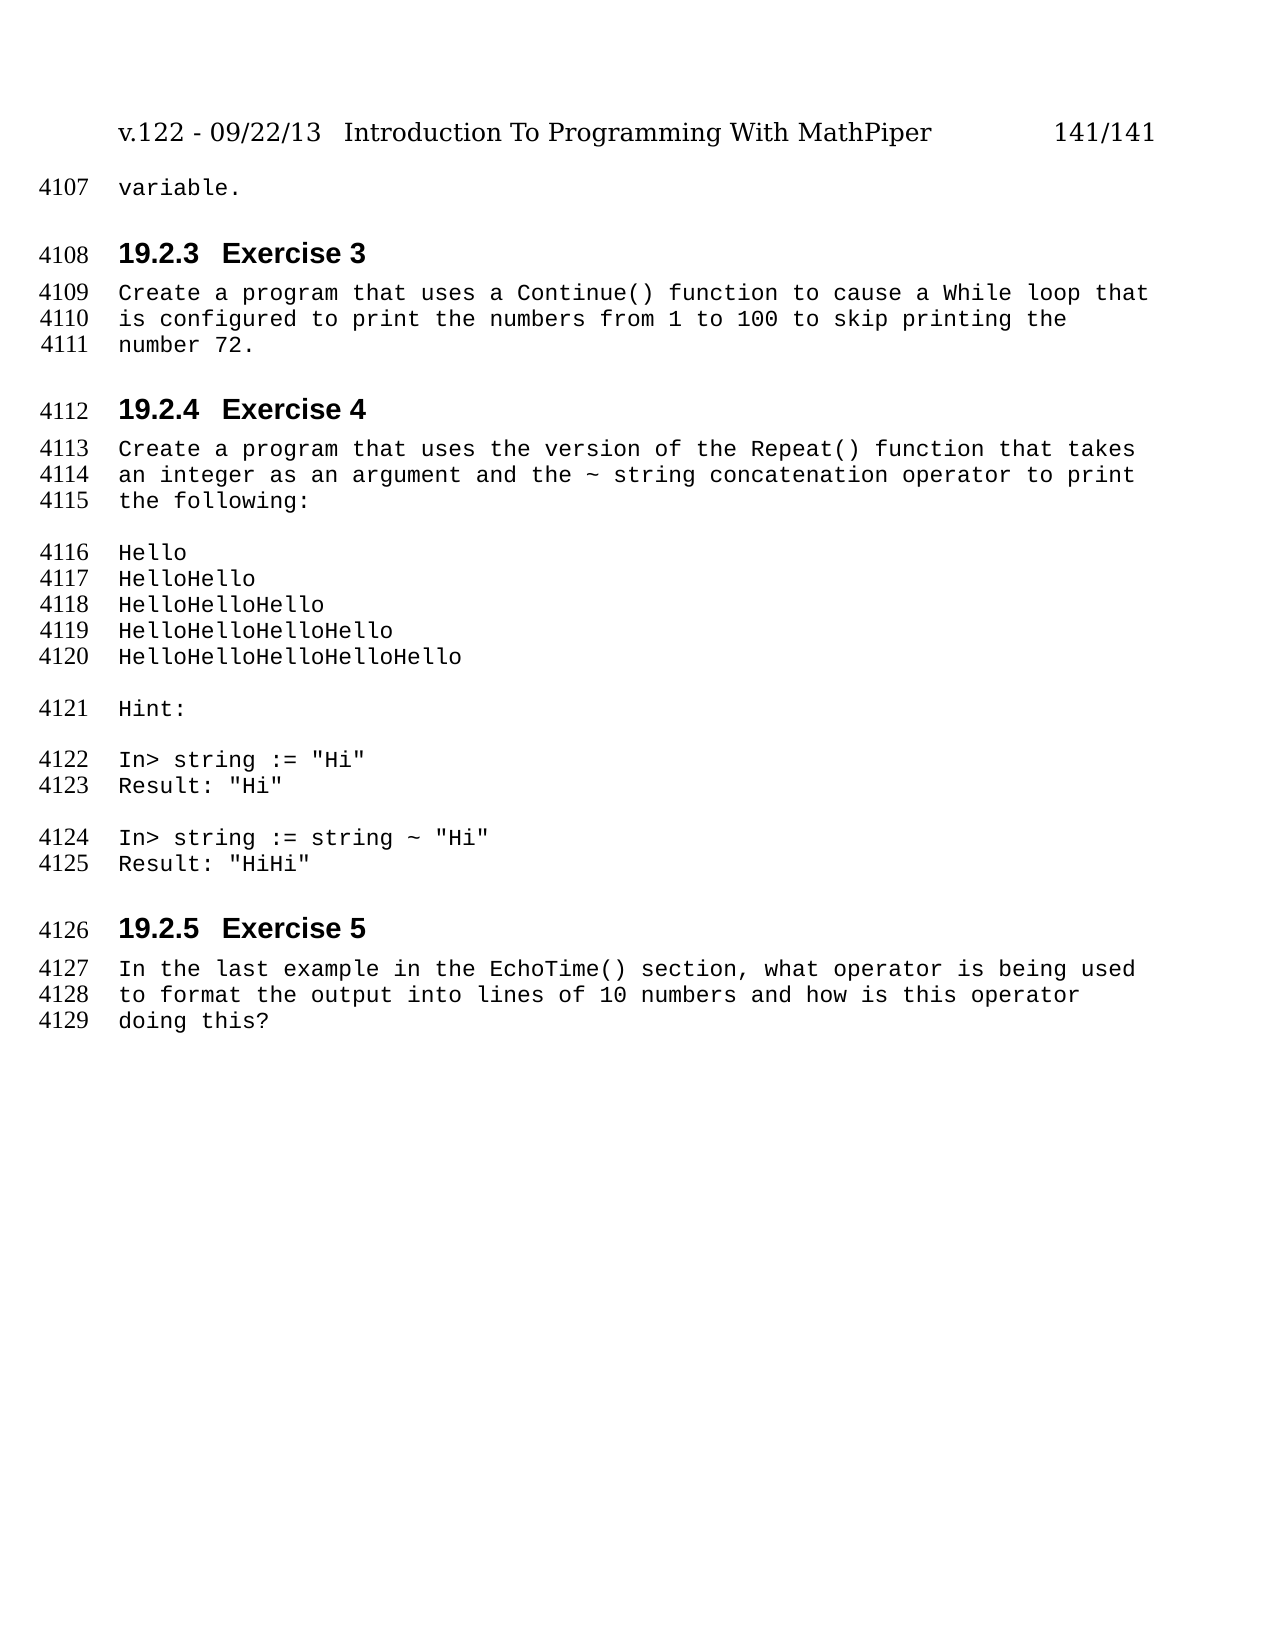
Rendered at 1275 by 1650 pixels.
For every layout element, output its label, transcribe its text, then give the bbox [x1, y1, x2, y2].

text Create a program that uses the version of the Repeat() function that takes an integer as an argument and the ~ string concatenation operator to print the following: [118, 438, 1157, 515]
text HelloHelloHelloHello [118, 619, 1157, 645]
text Hint: [118, 697, 1157, 723]
text In the last example in the EchoTime() section, what operator is being used to format the output into lines of 10 numbers and how is this operator doing this? [118, 957, 1157, 1035]
subtitle Exercise 3 [118, 236, 1157, 269]
text HelloHello [118, 567, 1157, 593]
text Result: "HiHi" [118, 853, 1157, 878]
text HelloHelloHelloHelloHello [118, 645, 1157, 671]
text In> string := "Hi" [118, 749, 1157, 775]
text HelloHelloHello [118, 593, 1157, 619]
subtitle Exercise 5 [118, 912, 1157, 945]
text Hello [118, 541, 1157, 567]
text Result: "Hi" [118, 775, 1157, 801]
subtitle Exercise 4 [118, 392, 1157, 426]
text variable. [118, 177, 1157, 203]
text In> string := string ~ "Hi" [118, 827, 1157, 853]
text Create a program that uses a Continue() function to cause a While loop that is configured to print the numbers from 1 to 100 to skip printing the number 72. [118, 281, 1157, 359]
